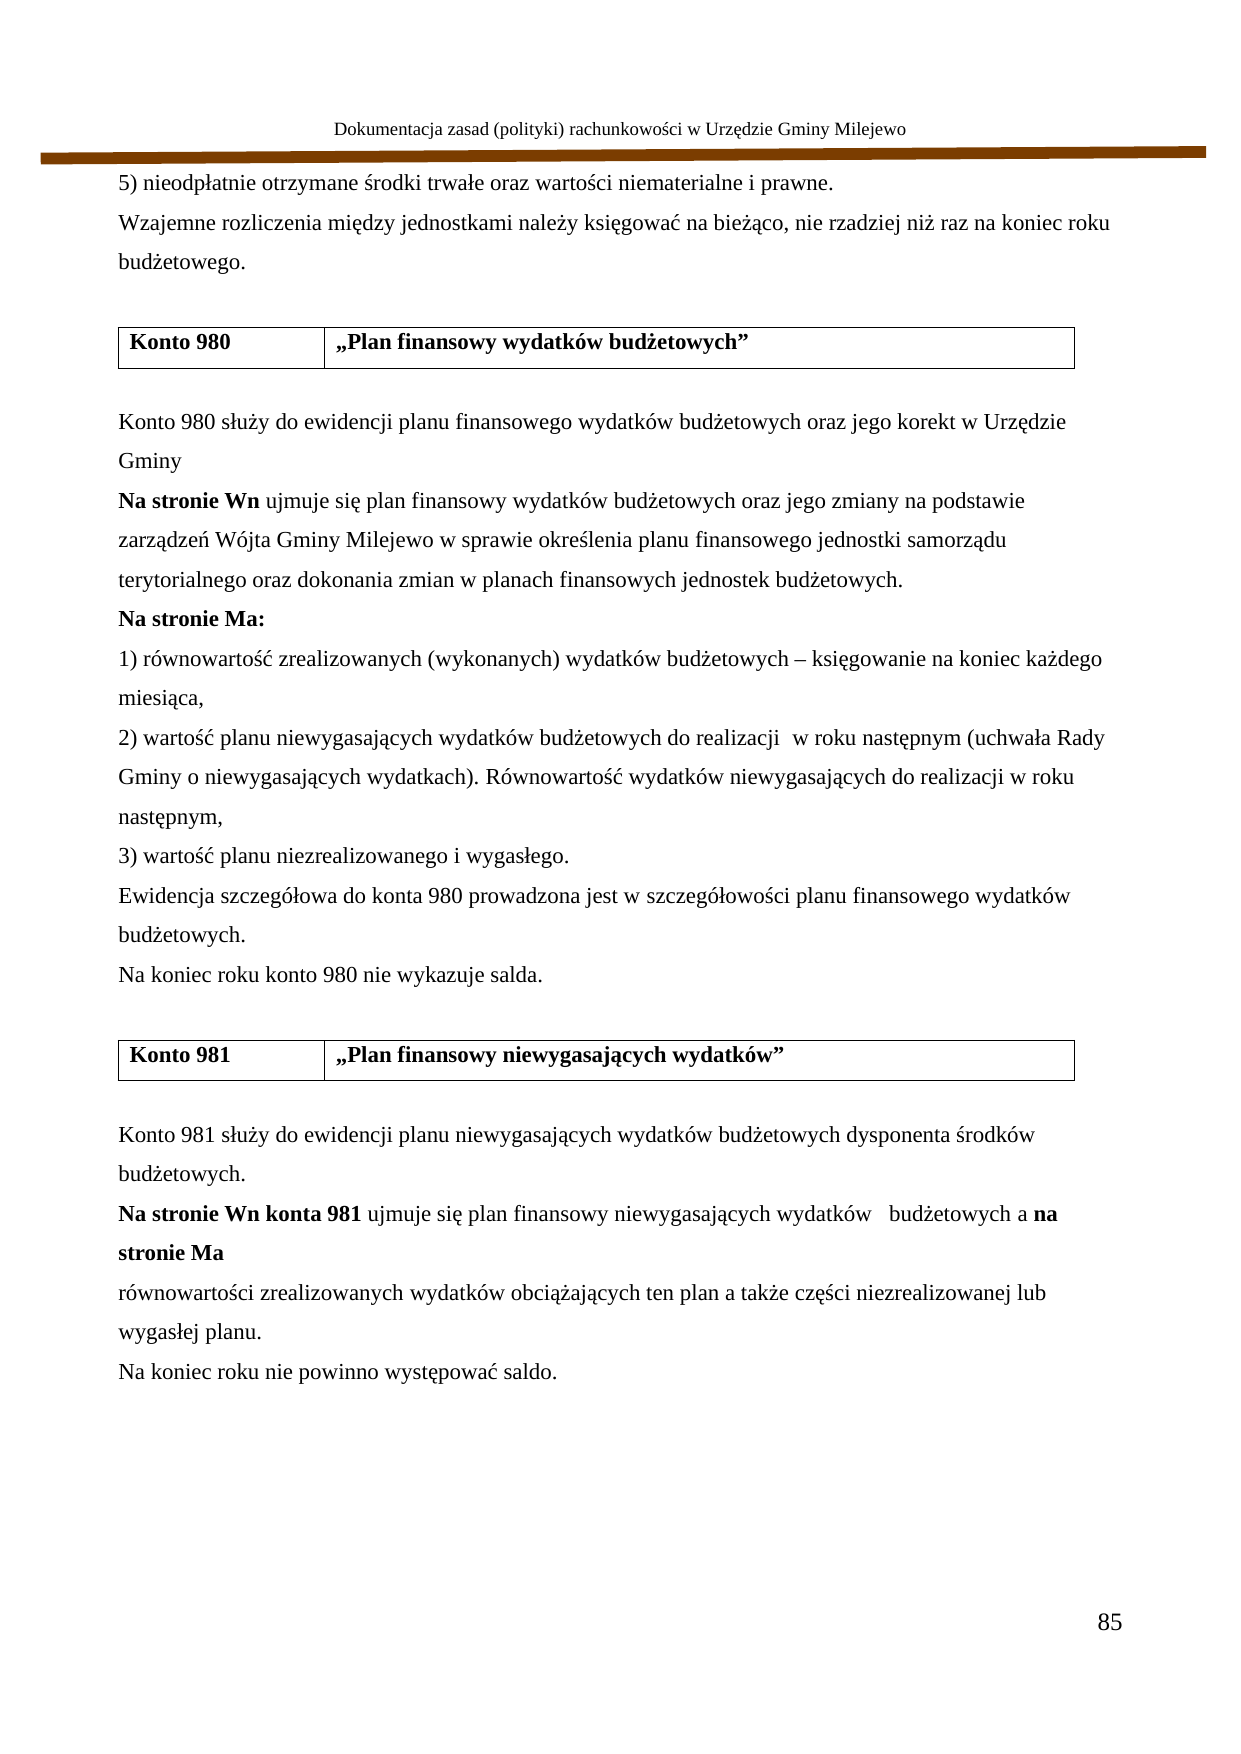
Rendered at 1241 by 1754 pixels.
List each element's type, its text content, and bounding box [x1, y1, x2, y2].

table_header „Plan finansowy wydatków budżetowych” [325, 328, 1074, 368]
text Konto 981 służy do ewidencji planu niewygasających wydatków budżetowych dysponenta środków budżetowych. [118, 1121, 1122, 1187]
text Konto 980 służy do ewidencji planu finansowego wydatków budżetowych oraz jego korekt w Urzędzie Gminy [118, 408, 1122, 474]
text równowartości zrealizowanych wydatków obciążających ten plan a także części niezrealizowanej lub wygasłej planu. [118, 1279, 1122, 1344]
text 3) wartość planu niezrealizowanego i wygasłego. [118, 842, 1122, 869]
text Na stronie Ma: [118, 606, 1122, 632]
table_header Konto 981 [119, 1041, 324, 1080]
text 2) wartość planu niewygasających wydatków budżetowych do realizacji w roku następnym (uchwała Rady Gminy o niewygasających wydatkach). Równowartość wydatków niewygasających do realizacji w roku następnym, [118, 724, 1122, 829]
text Na stronie Wn konta 981 ujmuje się plan finansowy niewygasających wydatków budżetowych a na stronie Ma [118, 1200, 1122, 1266]
text 5) nieodpłatnie otrzymane środki trwałe oraz wartości niematerialne i prawne. [118, 169, 1122, 196]
text Ewidencja szczegółowa do konta 980 prowadzona jest w szczegółowości planu finansowego wydatków budżetowych. [118, 882, 1122, 948]
text Wzajemne rozliczenia między jednostkami należy księgować na bieżąco, nie rzadziej niż raz na koniec roku budżetowego. [118, 209, 1122, 274]
text Na stronie Wn ujmuje się plan finansowy wydatków budżetowych oraz jego zmiany na podstawie zarządzeń Wójta Gminy Milejewo w sprawie określenia planu finansowego jednostki samorządu terytorialnego oraz dokonania zmian w planach finansowych jednostek budżetowych. [118, 487, 1122, 592]
text 1) równowartość zrealizowanych (wykonanych) wydatków budżetowych – księgowanie na koniec każdego miesiąca, [118, 645, 1122, 711]
text Na koniec roku nie powinno występować saldo. [118, 1358, 1122, 1384]
text Na koniec roku konto 980 nie wykazuje salda. [118, 961, 1122, 987]
table_header Konto 980 [119, 328, 324, 368]
table_header „Plan finansowy niewygasających wydatków” [325, 1041, 1074, 1080]
